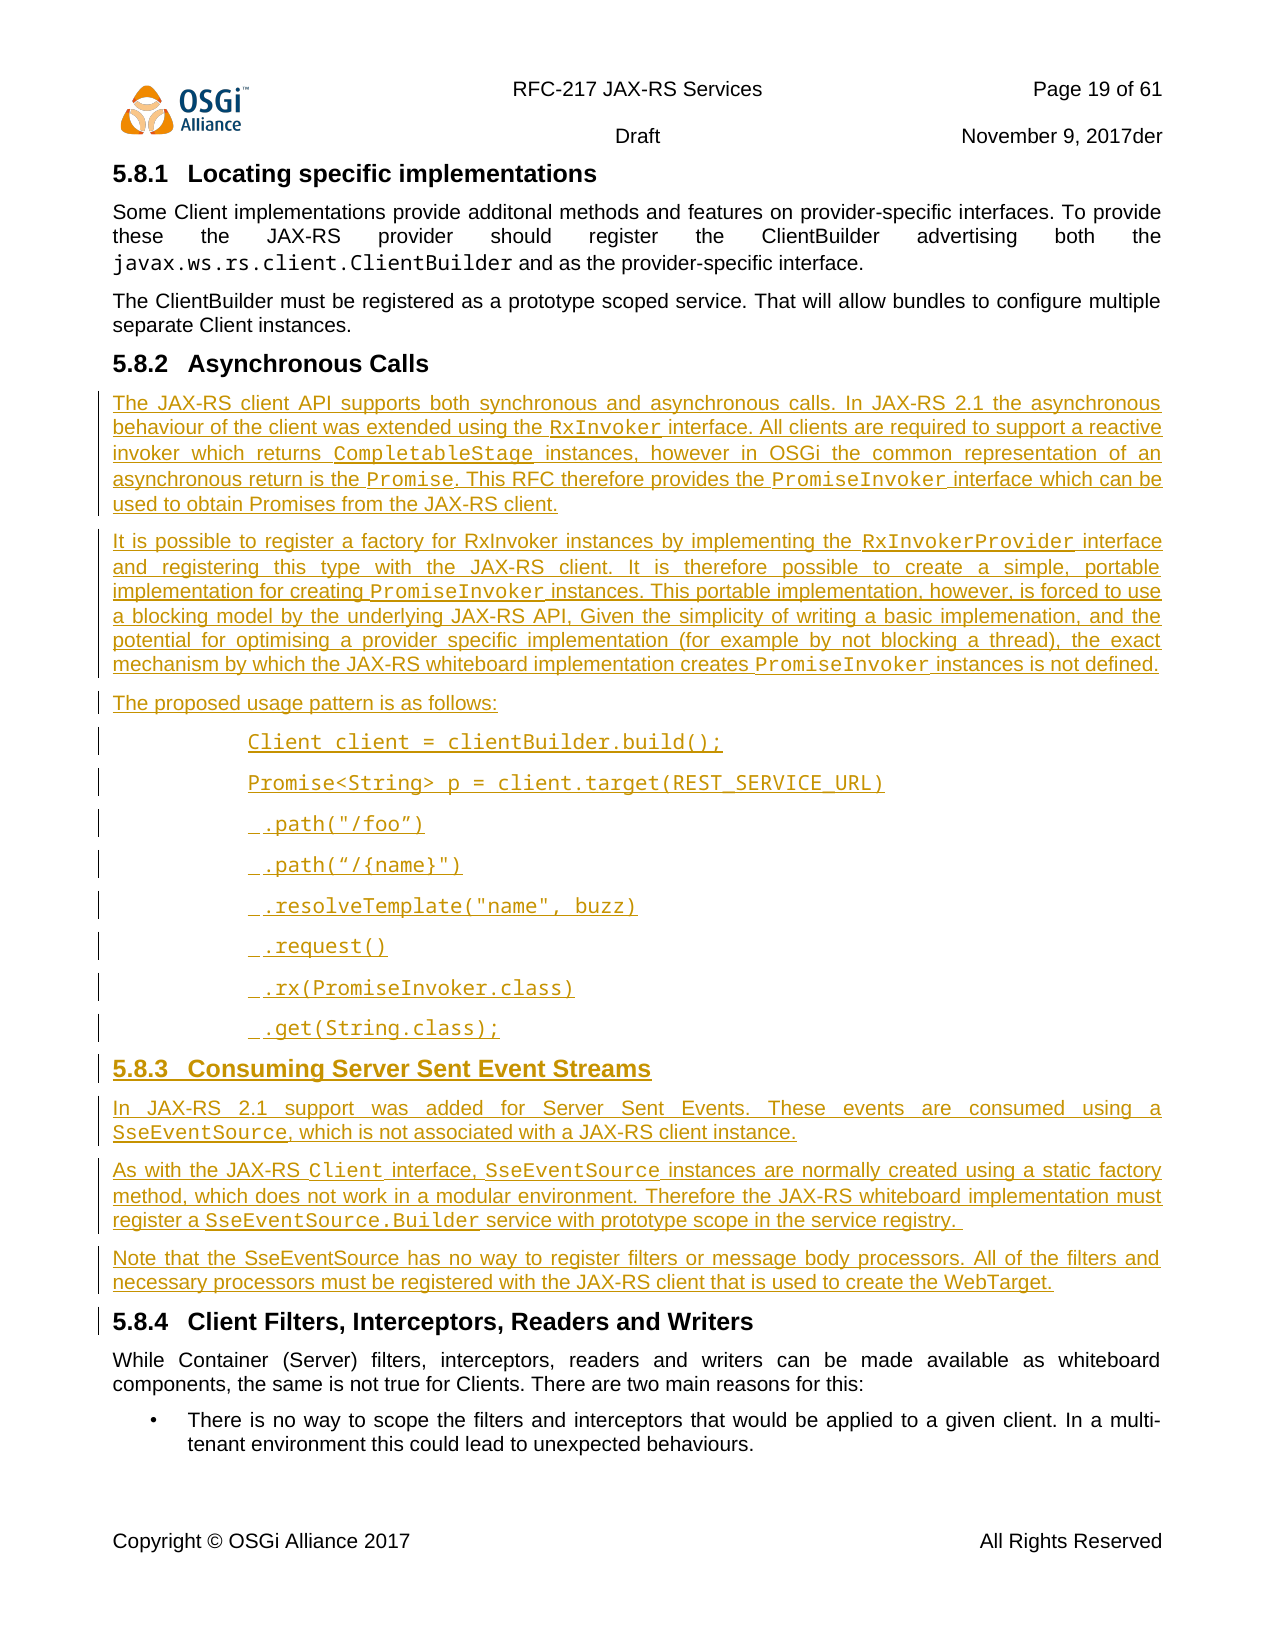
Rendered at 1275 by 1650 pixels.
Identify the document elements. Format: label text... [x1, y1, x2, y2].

picture [113, 78, 257, 142]
text The JAX-RS client API supports both synchronous and asynchronous calls. In JAX-RS 2.1 the asynchronous [112, 391, 1162, 412]
text While Container (Server) filters, interceptors, readers and writers can be made available as whiteboard components, the same is not true for Clients. There are two main reasons for this: [112, 1348, 1162, 1396]
text The ClientBuilder must be registered as a prototype scoped service. That will allow bundles to configure multiple separate Client instances. [112, 289, 1162, 337]
text In JAX-RS 2.1 support was added for Server Sent Events. These events are consumed using a [112, 1096, 1162, 1117]
list There is no way to scope the filters and interceptors that would be applied to a given client. In a multi-tenant environment this could lead to unexpected behaviours. [150, 1408, 1162, 1456]
text The proposed usage pattern is as follows: [112, 691, 1162, 714]
text Client client = clientBuilder.build(); [247, 727, 1162, 755]
text a blocking model by the underlying JAX-RS API, Given the simplicity of writing a basic implemenation, and the [112, 600, 1162, 625]
text asynchronous return is the Promise. This RFC therefore provides the PromiseInvoker interface which can be used to obtain Promises from the JAX-RS client. [112, 463, 1162, 516]
text mechanism by which the JAX-RS whiteboard implementation creates PromiseInvoker instances is not defined. [112, 650, 1162, 678]
text behaviour of the client was extended using the RxInvoker interface. All clients are required to support a reactive [112, 413, 1162, 436]
text invoker which returns CompletableStage instances, however in OSGi the common representation of an [112, 437, 1162, 462]
text register a SseEventSource.Builder service with prototype scope in the service registry. [112, 1206, 1162, 1234]
text Note that the SseEventSource has no way to register filters or message body processors. All of the filters and necessary processors must be registered with the JAX-RS client that is used to create the WebTarget. [112, 1246, 1162, 1294]
text It is possible to register a factory for RxInvoker instances by implementing the RxInvokerProvider interface and registering this type with the JAX-RS client. It is therefore possible to create a simple, portable implementation for creating PromiseInvoker instances. This portable implementation, however, is forced to use [112, 529, 1162, 600]
subtitle Client Filters, Interceptors, Readers and Writers [112, 1307, 1162, 1335]
text SseEventSource, which is not associated with a JAX-RS client instance. [112, 1118, 1162, 1146]
text Promise<String> p = client.target(REST_SERVICE_URL) [247, 768, 1162, 796]
text .resolveTemplate("name", buzz) [247, 891, 1162, 919]
text .get(String.class); [247, 1013, 1162, 1042]
text Some Client implementations provide additonal methods and features on provider-specific interfaces. To provide these the JAX-RS provider should register the ClientBuilder advertising both the javax.ws.rs.client.ClientBuilder and as the provider-specific interface. [112, 200, 1162, 277]
subtitle Asynchronous Calls [112, 349, 1162, 378]
subtitle Consuming Server Sent Event Streams [112, 1054, 1162, 1083]
text potential for optimising a provider specific implementation (for example by not blocking a thread), the exact [112, 626, 1162, 649]
subtitle Locating specific implementations [112, 159, 1162, 188]
text .path("/foo”) [247, 809, 1162, 837]
text .request() [247, 932, 1162, 960]
text .rx(PromiseInvoker.class) [247, 973, 1162, 1001]
text .path(“/{name}") [247, 850, 1162, 878]
text As with the JAX-RS Client interface, SseEventSource instances are normally created using a static factory method, which does not work in a modular environment. Therefore the JAX-RS whiteboard implementation must [112, 1158, 1162, 1205]
